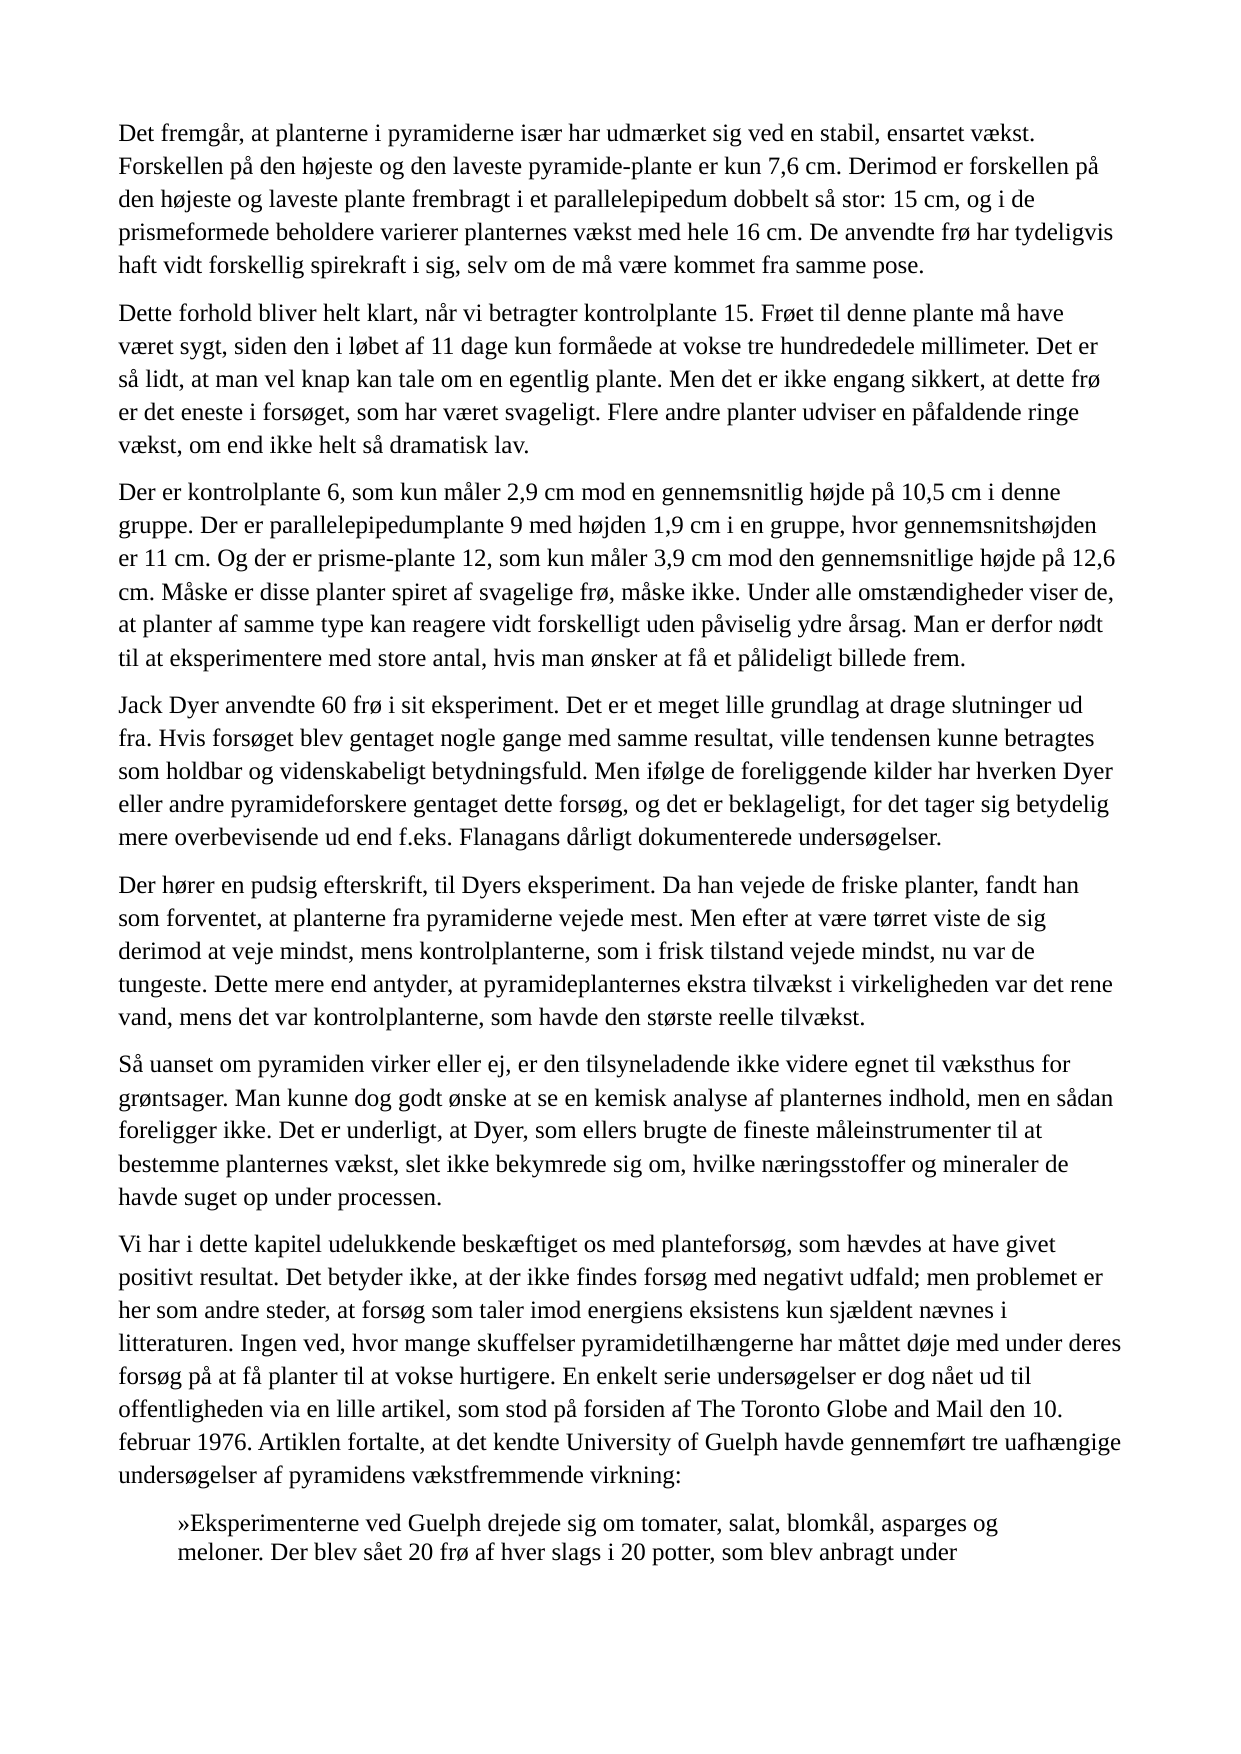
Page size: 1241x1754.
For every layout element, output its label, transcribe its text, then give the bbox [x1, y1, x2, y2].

text Vi har i dette kapitel udelukkende beskæftiget os med planteforsøg, som hævdes at have givet positivt resultat. Det betyder ikke, at der ikke findes forsøg med negativt udfald; men problemet er her som andre steder, at forsøg som taler imod energiens eksistens kun sjældent nævnes i litteraturen. Ingen ved, hvor mange skuffelser pyramidetilhængerne har måttet døje med under deres forsøg på at få planter til at vokse hurtigere. En enkelt serie undersøgelser er dog nået ud til offentligheden via en lille artikel, som stod på forsiden af The Toronto Globe and Mail den 10. februar 1976. Artiklen fortalte, at det kendte University of Guelph havde gennemført tre uafhængige undersøgelser af pyramidens vækstfremmende virkning: [118, 1229, 1122, 1489]
text Jack Dyer anvendte 60 frø i sit eksperiment. Det er et meget lille grundlag at drage slutninger ud fra. Hvis forsøget blev gentaget nogle gange med samme resultat, ville tendensen kunne betragtes som holdbar og videnskabeligt betydningsfuld. Men ifølge de foreliggende kilder har hverken Dyer eller andre pyramideforskere gentaget dette forsøg, og det er beklageligt, for det tager sig betydelig mere overbevisende ud end f.eks. Flanagans dårligt dokumenterede undersøgelser. [118, 690, 1122, 851]
text Så uanset om pyramiden virker eller ej, er den tilsyneladende ikke videre egnet til væksthus for grøntsager. Man kunne dog godt ønske at se en kemisk analyse af planternes indhold, men en sådan foreligger ikke. Det er underligt, at Dyer, som ellers brugte de fineste måleinstrumenter til at bestemme planternes vækst, slet ikke bekymrede sig om, hvilke næringsstoffer og mineraler de havde suget op under processen. [118, 1049, 1122, 1210]
text Der er kontrolplante 6, som kun måler 2,9 cm mod en gennemsnitlig højde på 10,5 cm i denne gruppe. Der er parallelepipedumplante 9 med højden 1,9 cm i en gruppe, hvor gennemsnitshøjden er 11 cm. Og der er prisme-plante 12, som kun måler 3,9 cm mod den gennemsnitlige højde på 12,6 cm. Måske er disse planter spiret af svagelige frø, måske ikke. Under alle omstændigheder viser de, at planter af samme type kan reagere vidt forskelligt uden påviselig ydre årsag. Man er derfor nødt til at eksperimentere med store antal, hvis man ønsker at få et pålideligt billede frem. [118, 477, 1122, 671]
text »Eksperimenterne ved Guelph drejede sig om tomater, salat, blomkål, asparges og meloner. Der blev sået 20 frø af hver slags i 20 potter, som blev anbragt under [177, 1508, 1063, 1566]
text Det fremgår, at planterne i pyramiderne især har udmærket sig ved en stabil, ensartet vækst. Forskellen på den højeste og den laveste pyramide-plante er kun 7,6 cm. Derimod er forskellen på den højeste og laveste plante frembragt i et parallelepipedum dobbelt så stor: 15 cm, og i de prismeformede beholdere varierer planternes vækst med hele 16 cm. De anvendte frø har tydeligvis haft vidt forskellig spirekraft i sig, selv om de må være kommet fra samme pose. [118, 118, 1122, 279]
text Dette forhold bliver helt klart, når vi betragter kontrolplante 15. Frøet til denne plante må have været sygt, siden den i løbet af 11 dage kun formåede at vokse tre hundrededele millimeter. Det er så lidt, at man vel knap kan tale om en egentlig plante. Men det er ikke engang sikkert, at dette frø er det eneste i forsøget, som har været svageligt. Flere andre planter udviser en påfaldende ringe vækst, om end ikke helt så dramatisk lav. [118, 298, 1122, 459]
text Der hører en pudsig efterskrift, til Dyers eksperiment. Da han vejede de friske planter, fandt han som forventet, at planterne fra pyramiderne vejede mest. Men efter at være tørret viste de sig derimod at veje mindst, mens kontrolplanterne, som i frisk tilstand vejede mindst, nu var de tungeste. Dette mere end antyder, at pyramideplanternes ekstra tilvækst i virkeligheden var det rene vand, mens det var kontrolplanterne, som havde den største reelle tilvækst. [118, 870, 1122, 1031]
